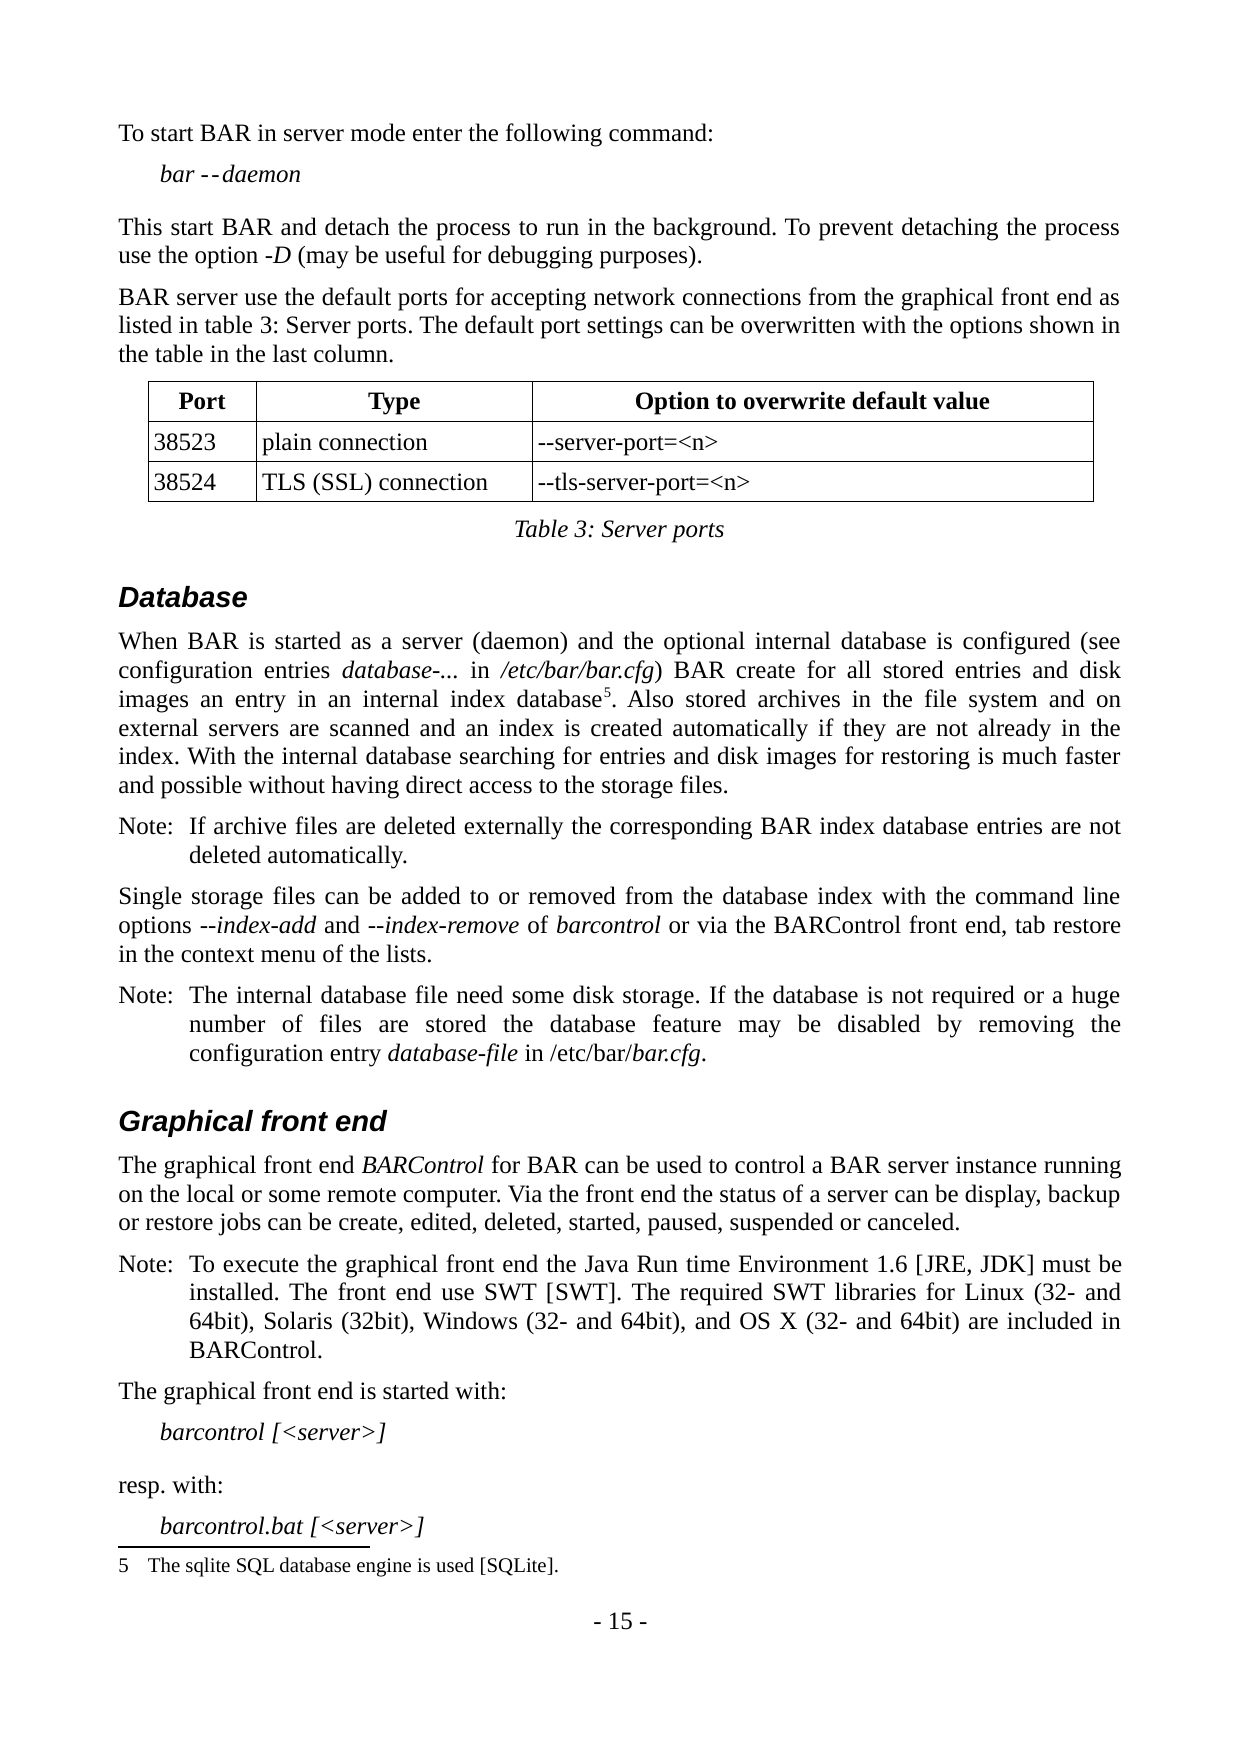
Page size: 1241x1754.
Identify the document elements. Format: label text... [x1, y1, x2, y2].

text Note: To execute the graphical front end the Java Run time Environment 1.6 [JRE, JDK] must be installed. The front end use SWT [SWT]. The required SWT libraries for Linux (32- and 64bit), Solaris (32bit), Windows (32- and 64bit), and OS X (32- and 64bit) are included in BARControl. [118, 1249, 1122, 1364]
text To start BAR in server mode enter the following command: [118, 118, 1122, 147]
table_cell --tls-server-port=<n> [533, 462, 1093, 501]
table_cell 38523 [149, 422, 256, 461]
text barcontrol [<server>] [159, 1417, 1122, 1446]
text BAR server use the default ports for accepting network connections from the graphical front end as listed in table 3: Server ports. The default port settings can be overwritten with the options shown in the table in the last column. [118, 282, 1122, 368]
table_cell plain connection [257, 422, 532, 461]
table_cell 38524 [149, 462, 256, 501]
text Single storage files can be added to or removed from the database index with the command line options --index-add and --index-remove of barcontrol or via the BARControl front end, tab restore in the context menu of the lists. [118, 881, 1122, 968]
text This start BAR and detach the process to run in the background. To prevent detaching the process use the option -D (may be useful for debugging purposes). [118, 212, 1122, 269]
table_header Type [257, 382, 532, 421]
subtitle Graphical front end [118, 1104, 1122, 1137]
subtitle Database [118, 580, 1122, 614]
text barcontrol.bat [<server>] [159, 1511, 1122, 1540]
table_header Option to overwrite default value [533, 382, 1093, 421]
text When BAR is started as a server (daemon) and the optional internal database is configured (see configuration entries database-... in /etc/bar/bar.cfg) BAR create for all stored entries and disk images an entry in an internal index database. Also stored archives in the file system and on external servers are scanned and an index is created automatically if they are not already in the index. With the internal database searching for entries and disk images for restoring is much faster and possible without having direct access to the storage files. [118, 626, 1122, 799]
text resp. with: [118, 1470, 1122, 1498]
table_cell TLS (SSL) connection [257, 462, 532, 501]
text Note: If archive files are deleted externally the corresponding BAR index database entries are not deleted automatically. [118, 811, 1122, 869]
table_header Port [149, 382, 256, 421]
text The graphical front end is started with: [118, 1376, 1122, 1405]
text bar ‑‑daemon [159, 159, 1122, 188]
table_cell --server-port=<n> [533, 422, 1093, 461]
text Table 3: Server ports [118, 514, 1122, 543]
text Note: The internal database file need some disk storage. If the database is not required or a huge number of files are stored the database feature may be disabled by removing the configuration entry database-file in /etc/bar/bar.cfg. [118, 980, 1122, 1066]
text The sqlite SQL database engine is used [SQLite]. [118, 1553, 1122, 1577]
text The graphical front end BARControl for BAR can be used to control a BAR server instance running on the local or some remote computer. Via the front end the status of a server can be display, backup or restore jobs can be create, edited, deleted, started, paused, suspended or canceled. [118, 1150, 1122, 1236]
